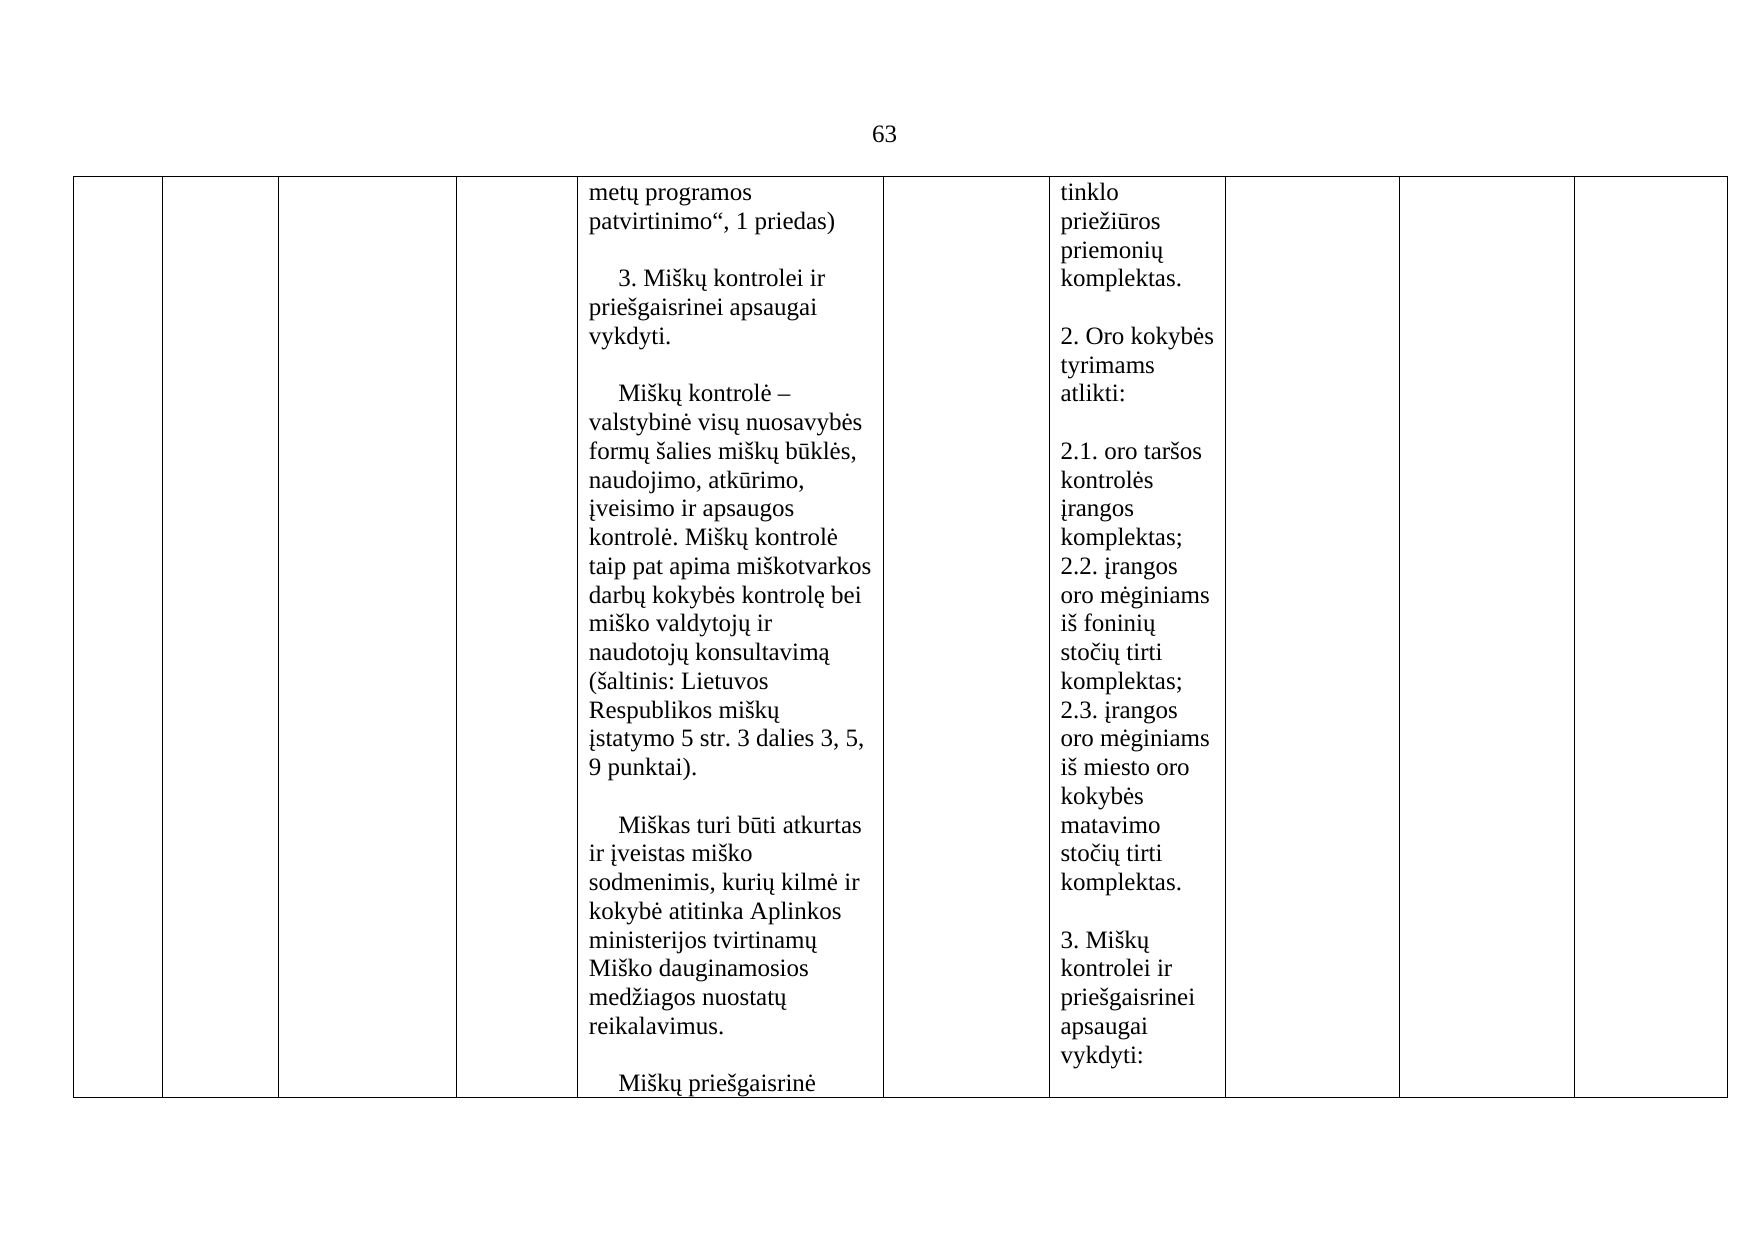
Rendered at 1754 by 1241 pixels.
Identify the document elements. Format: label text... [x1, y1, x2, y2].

table_cell metų programos patvirtinimo“, 1 priedas) 3. Miškų kontrolei ir priešgaisrinei apsaugai vykdyti. Miškų kontrolė – valstybinė visų nuosavybės formų šalies miškų būklės, naudojimo, atkūrimo, įveisimo ir apsaugos kontrolė. Miškų kontrolė taip pat apima miškotvarkos darbų kokybės kontrolę bei miško valdytojų ir naudotojų konsultavimą (šaltinis: Lietuvos Respublikos miškų įstatymo 5 str. 3 dalies 3, 5, 9 punktai). Miškas turi būti atkurtas ir įveistas miško sodmenimis, kurių kilmė ir kokybė atitinka Aplinkos ministerijos tvirtinamų Miško dauginamosios medžiagos nuostatų reikalavimus. Miškų priešgaisrinė [578, 177, 883, 1097]
table_cell [74, 177, 162, 1097]
table_cell [279, 177, 456, 1097]
table_cell [163, 177, 278, 1097]
table_cell [1575, 177, 1727, 1097]
table_cell [884, 177, 1049, 1097]
table_cell [457, 177, 577, 1097]
table_cell [1226, 177, 1399, 1097]
table_cell [1400, 177, 1574, 1097]
table_cell tinklo priežiūros priemonių komplektas. 2. Oro kokybės tyrimams atlikti: 2.1. oro taršos kontrolės įrangos komplektas; 2.2. įrangos oro mėginiams iš foninių stočių tirti komplektas; 2.3. įrangos oro mėginiams iš miesto oro kokybės matavimo stočių tirti komplektas. 3. Miškų kontrolei ir priešgaisrinei apsaugai vykdyti: [1050, 177, 1225, 1097]
